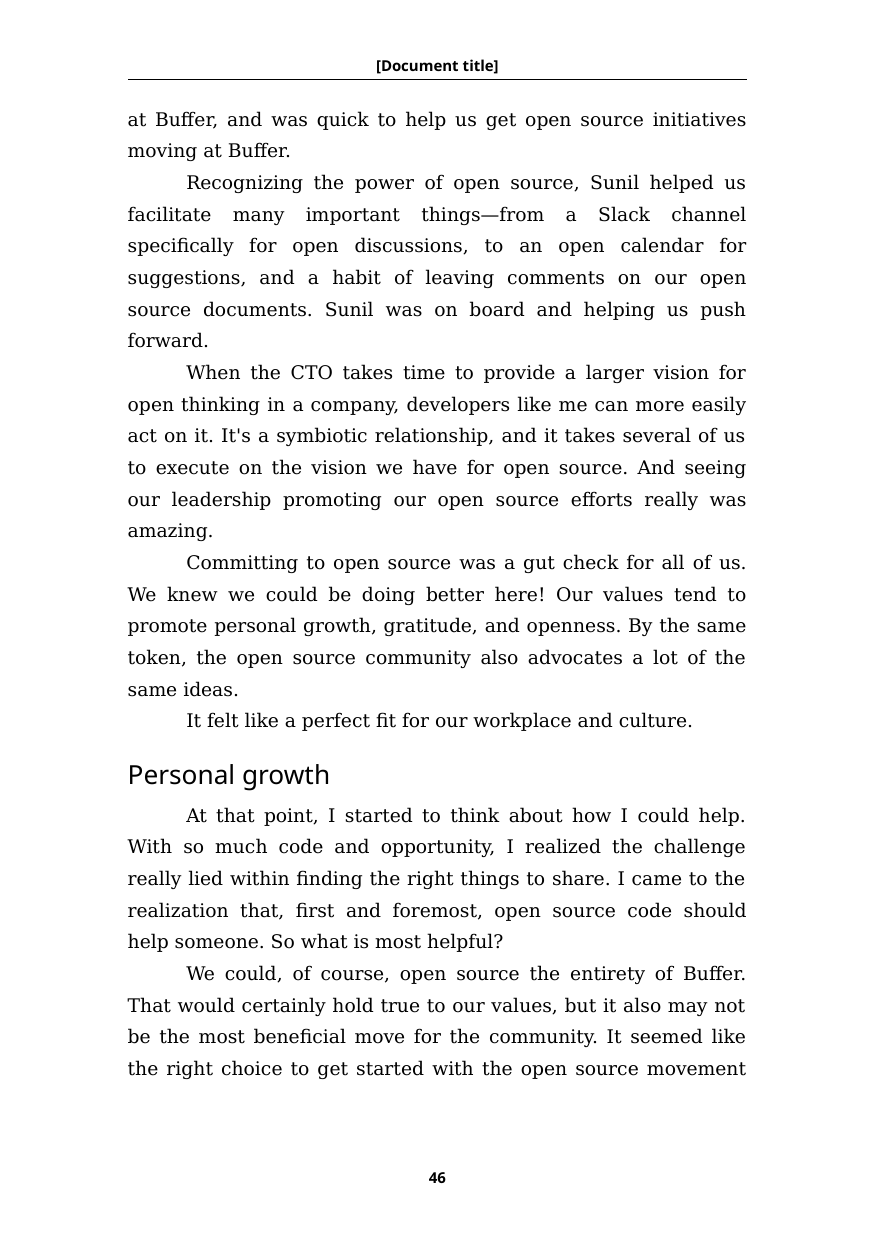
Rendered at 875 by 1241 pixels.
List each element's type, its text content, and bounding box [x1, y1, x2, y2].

text When the CTO takes time to provide a larger vision for open thinking in a company, developers like me can more easily act on it. It's a symbiotic relationship, and it takes several of us to execute on the vision we have for open source. And seeing our leadership promoting our open source efforts really was amazing. [127, 362, 747, 542]
text It felt like a perfect fit for our workplace and culture. [127, 710, 747, 732]
text Recognizing the power of open source, Sunil helped us facilitate many important things—from a Slack channel specifically for open discussions, to an open calendar for suggestions, and a habit of leaving comments on our open source documents. Sunil was on board and helping us push forward. [127, 172, 747, 352]
text Committing to open source was a gut check for all of us. We knew we could be doing better here! Our values tend to promote personal growth, gratitude, and openness. By the same token, the open source community also advocates a lot of the same ideas. [127, 552, 747, 701]
text At that point, I started to think about how I could help. With so much code and opportunity, I realized the challenge really lied within finding the right things to share. I came to the realization that, first and foremost, open source code should help someone. So what is most helpful? [127, 805, 747, 953]
text at Buffer, and was quick to help us get open source initiatives moving at Buffer. [127, 109, 747, 162]
subtitle Personal growth [127, 757, 747, 792]
text We could, of course, open source the entirety of Buffer. That would certainly hold true to our values, but it also may not be the most beneficial move for the community. It seemed like the right choice to get started with the open source movement [127, 963, 747, 1080]
